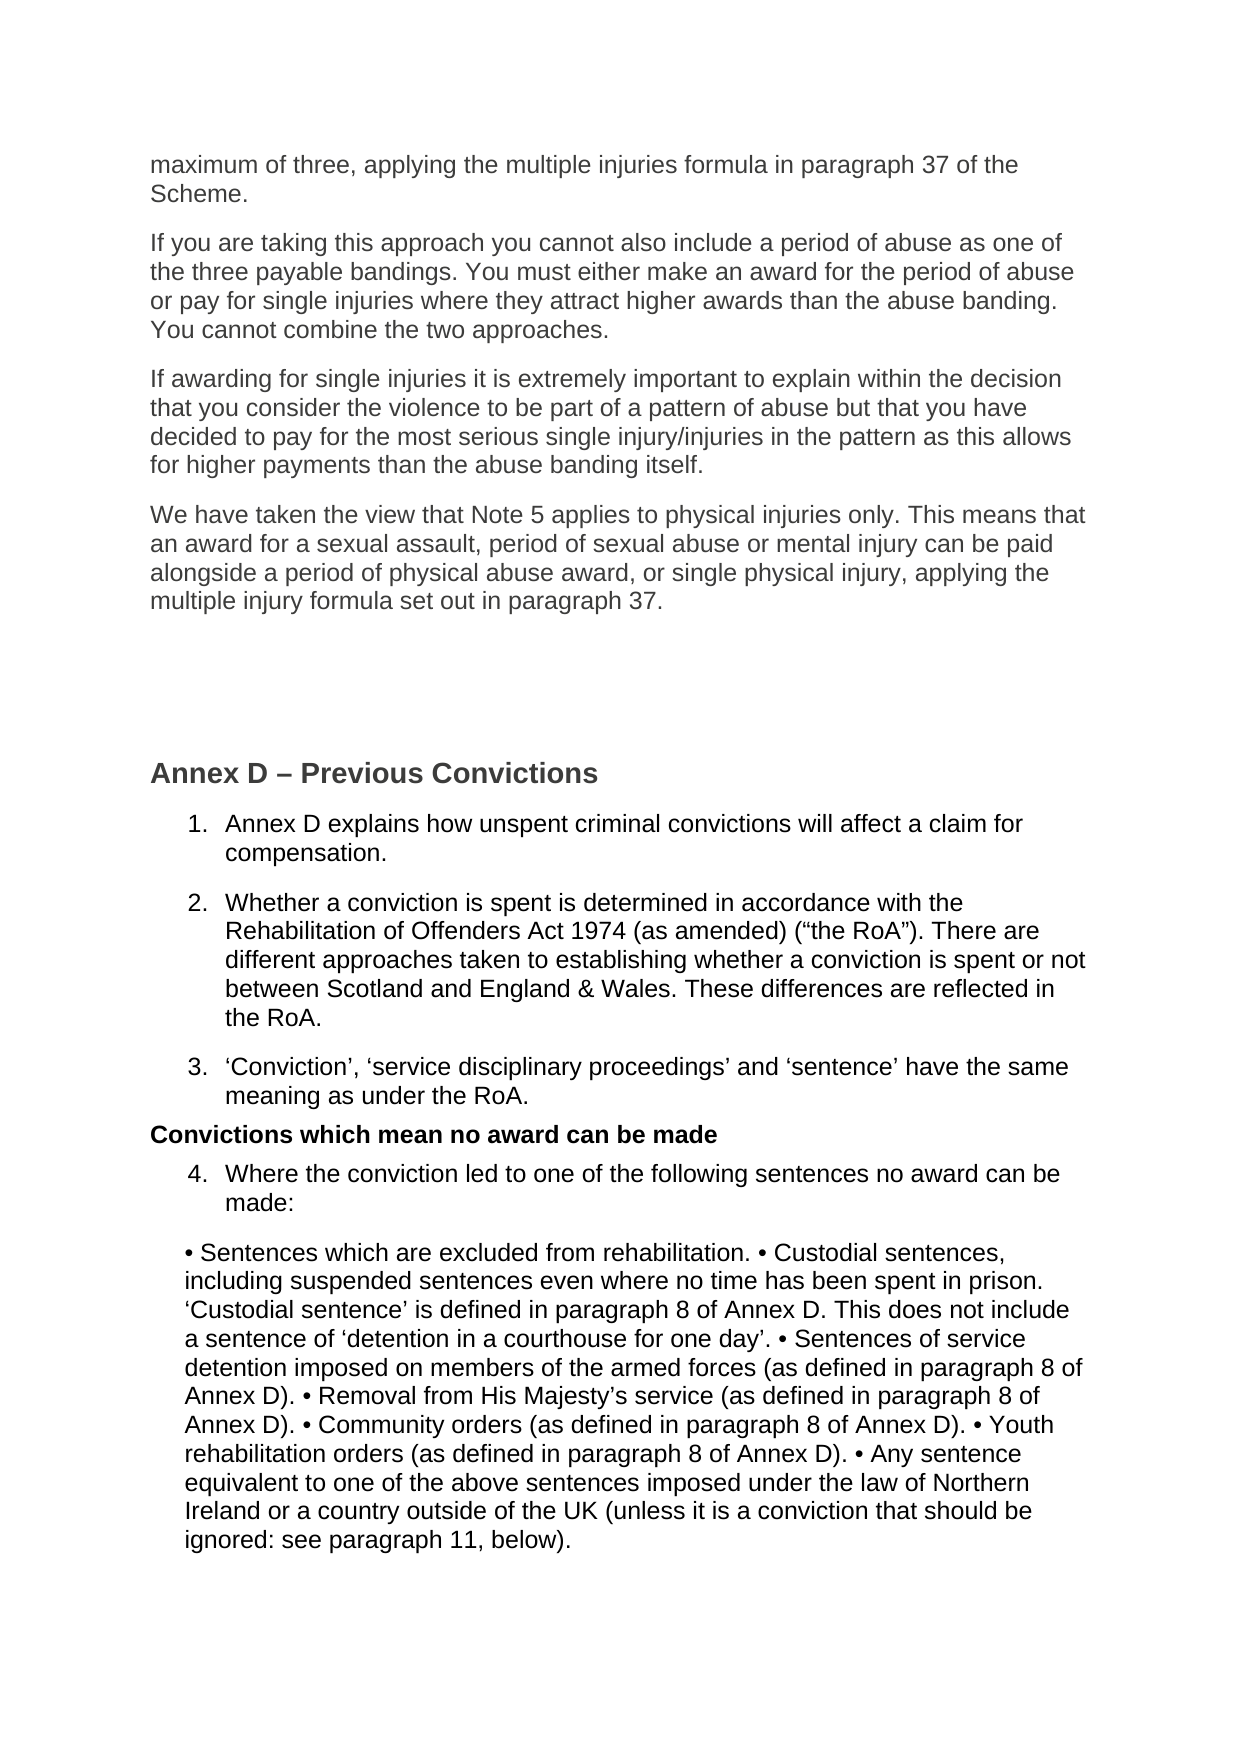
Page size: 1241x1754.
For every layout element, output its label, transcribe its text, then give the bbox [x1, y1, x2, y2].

text If awarding for single injuries it is extremely important to explain within the decision that you consider the violence to be part of a pattern of abuse but that you have decided to pay for the most serious single injury/injuries in the pattern as this allows for higher payments than the abuse banding itself. [150, 364, 1090, 479]
text • Sentences which are excluded from rehabilitation. • Custodial sentences, including suspended sentences even where no time has been spent in prison. ‘Custodial sentence’ is defined in paragraph 8 of Annex D. This does not include a sentence of ‘detention in a courthouse for one day’. • Sentences of service detention imposed on members of the armed forces (as defined in paragraph 8 of Annex D). • Removal from His Majesty’s service (as defined in paragraph 8 of Annex D). • Community orders (as defined in paragraph 8 of Annex D). • Youth rehabilitation orders (as defined in paragraph 8 of Annex D). • Any sentence equivalent to one of the above sentences imposed under the law of Northern Ireland or a country outside of the UK (unless it is a conviction that should be ignored: see paragraph 11, below). [184, 1238, 1090, 1554]
list Whether a conviction is spent is determined in accordance with the Rehabilitation of Offenders Act 1974 (as amended) (“the RoA”). There are different approaches taken to establishing whether a conviction is spent or not between Scotland and England & Wales. These differences are reflected in the RoA. [187, 888, 1090, 1031]
text maximum of three, applying the multiple injuries formula in paragraph 37 of the Scheme. [150, 150, 1090, 207]
list Annex D explains how unspent criminal convictions will affect a claim for compensation. [187, 809, 1090, 867]
list ‘Conviction’, ‘service disciplinary proceedings’ and ‘sentence’ have the same meaning as under the RoA. [187, 1052, 1090, 1110]
text Convictions which mean no award can be made [150, 1120, 1090, 1149]
subtitle Annex D – Previous Convictions [150, 663, 1090, 789]
list Where the conviction led to one of the following sentences no award can be made: [187, 1159, 1090, 1217]
text We have taken the view that Note 5 applies to physical injuries only. This means that an award for a sexual assault, period of sexual abuse or mental injury can be paid alongside a period of physical abuse award, or single physical injury, applying the multiple injury formula set out in paragraph 37. [150, 500, 1090, 615]
text If you are taking this approach you cannot also include a period of abuse as one of the three payable bandings. You must either make an award for the period of abuse or pay for single injuries where they attract higher awards than the abuse banding. You cannot combine the two approaches. [150, 228, 1090, 343]
